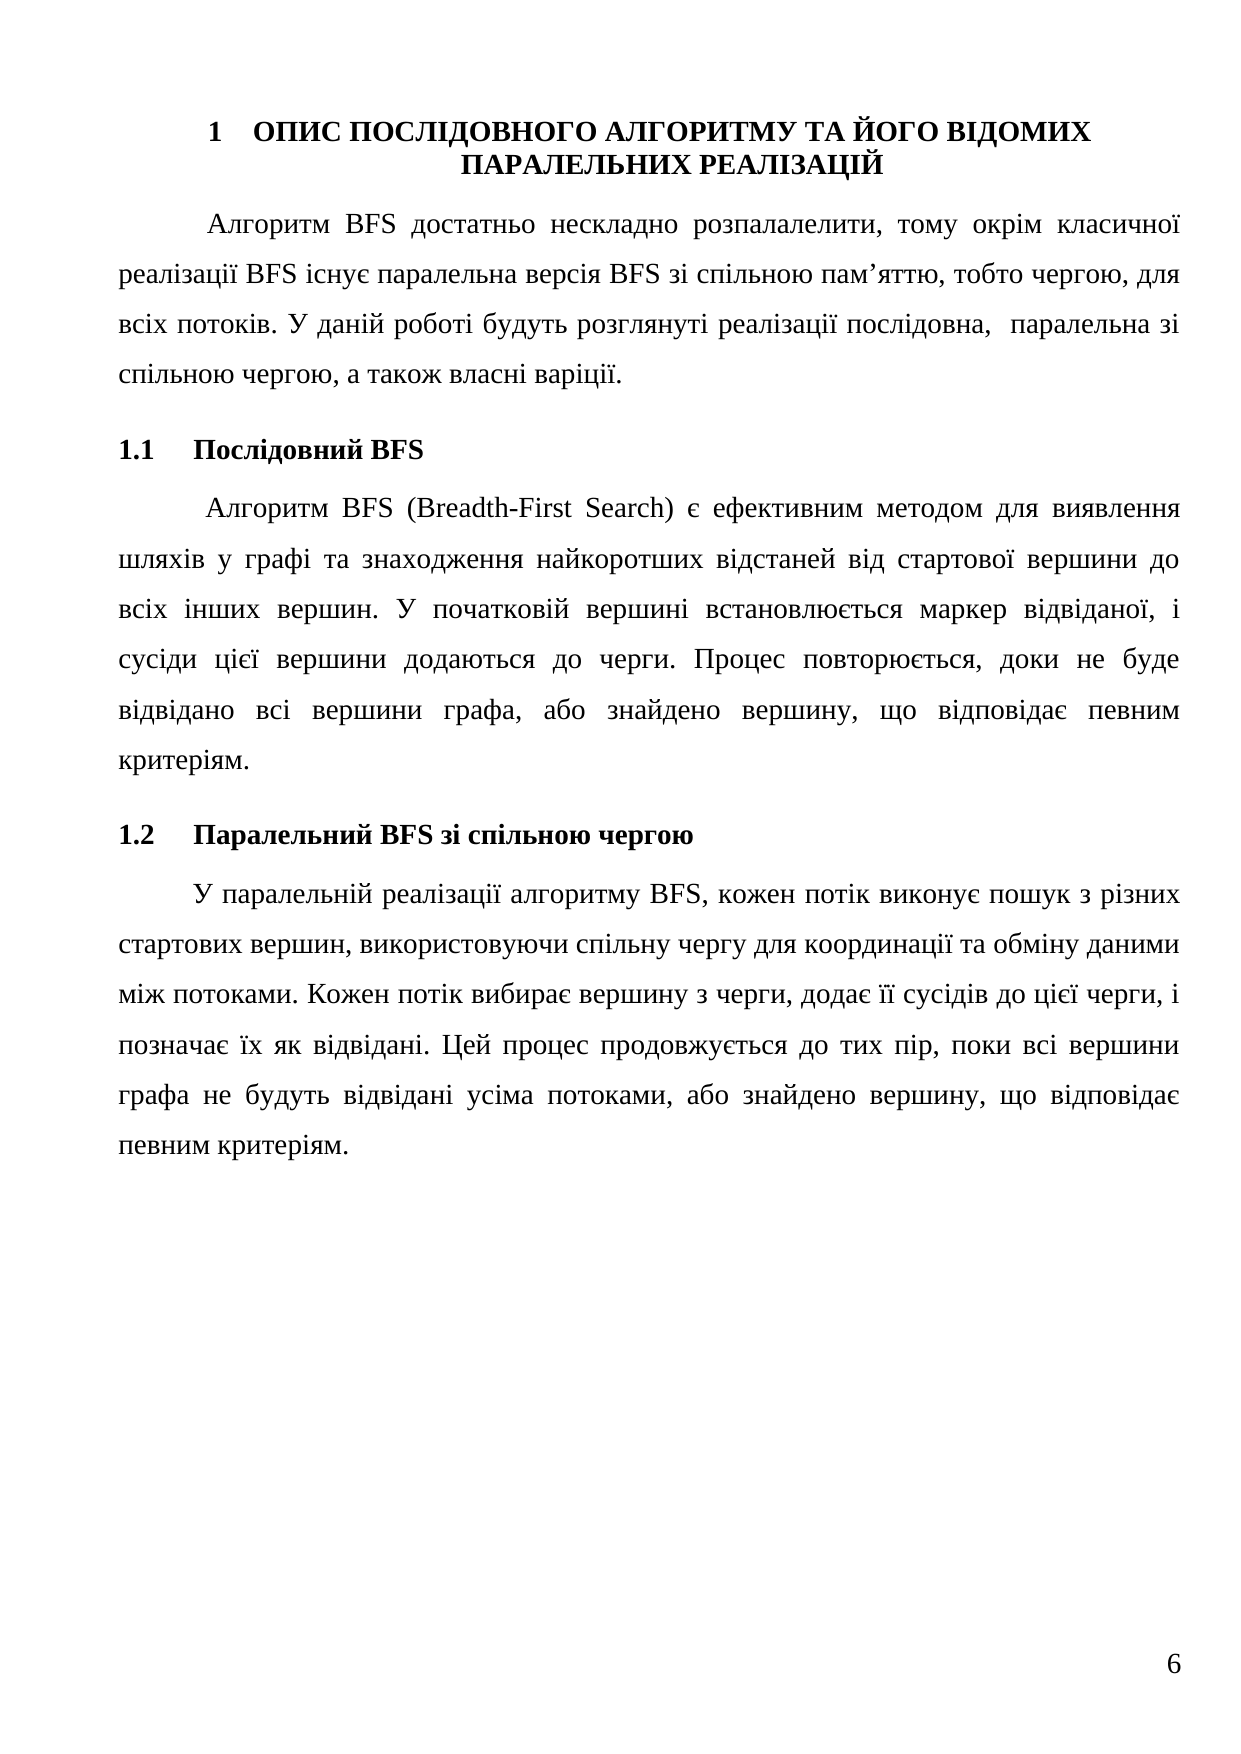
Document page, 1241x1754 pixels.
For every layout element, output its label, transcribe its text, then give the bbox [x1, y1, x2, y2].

subtitle Опис послідовного алгоритму та його відомих паралельних реалізацій [118, 114, 1181, 181]
subtitle Послідовний BFS [118, 432, 1181, 466]
text У паралельній реалізації алгоритму BFS, кожен потік виконує пошук з різних стартових вершин, використовуючи спільну чергу для координації та обміну даними між потоками. Кожен потік вибирає вершину з черги, додає її сусідів до цієї черги, і позначає їх як відвідані. Цей процес продовжується до тих пір, поки всі вершини графа не будуть відвідані усіма потоками, або знайдено вершину, що відповідає певним критеріям. [118, 876, 1181, 1161]
text Алгоритм BFS достатньо нескладно розпалалелити, тому окрім класичної реалізації BFS існує паралельна версія BFS зі спільною пам’яттю, тобто чергою, для всіх потоків. У даній роботі будуть розглянуті реалізації послідовна, паралельна зі спільною чергою, а також власні варіції. [118, 206, 1181, 390]
subtitle Паралельний BFS зі спільною чергою [118, 817, 1181, 851]
text Алгоритм BFS (Breadth-First Search) є ефективним методом для виявлення шляхів у графі та знаходження найкоротших відстаней від стартової вершини до всіх інших вершин. У початковій вершині встановлюється маркер відвіданої, і сусіди цієї вершини додаються до черги. Процес повторюється, доки не буде відвідано всі вершини графа, або знайдено вершину, що відповідає певним критеріям. [118, 491, 1181, 776]
